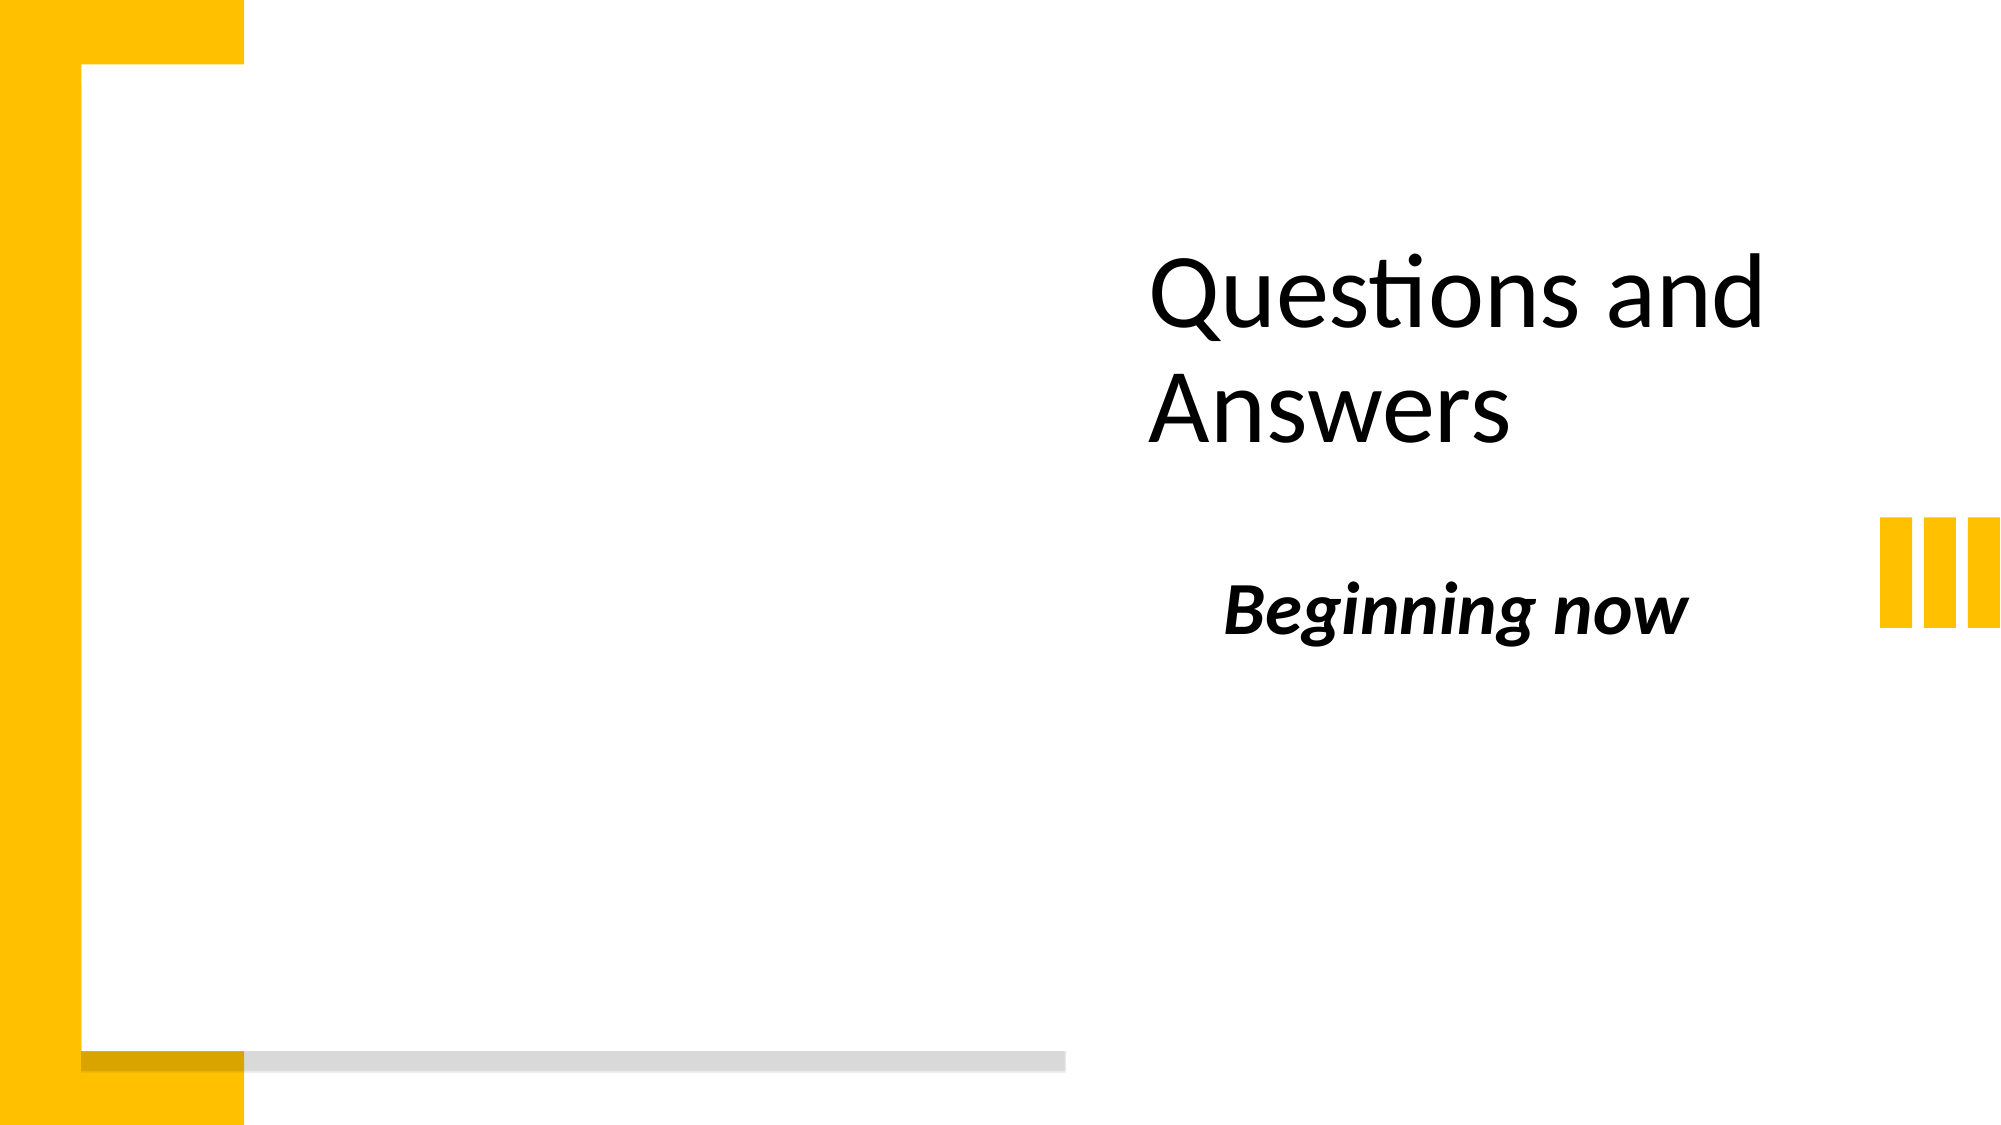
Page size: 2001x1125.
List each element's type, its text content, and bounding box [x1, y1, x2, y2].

text_box Beginning now [1209, 544, 1746, 665]
text_box Questions and Answers [1134, 211, 1880, 473]
text_box [0, 0, 2000, 1125]
